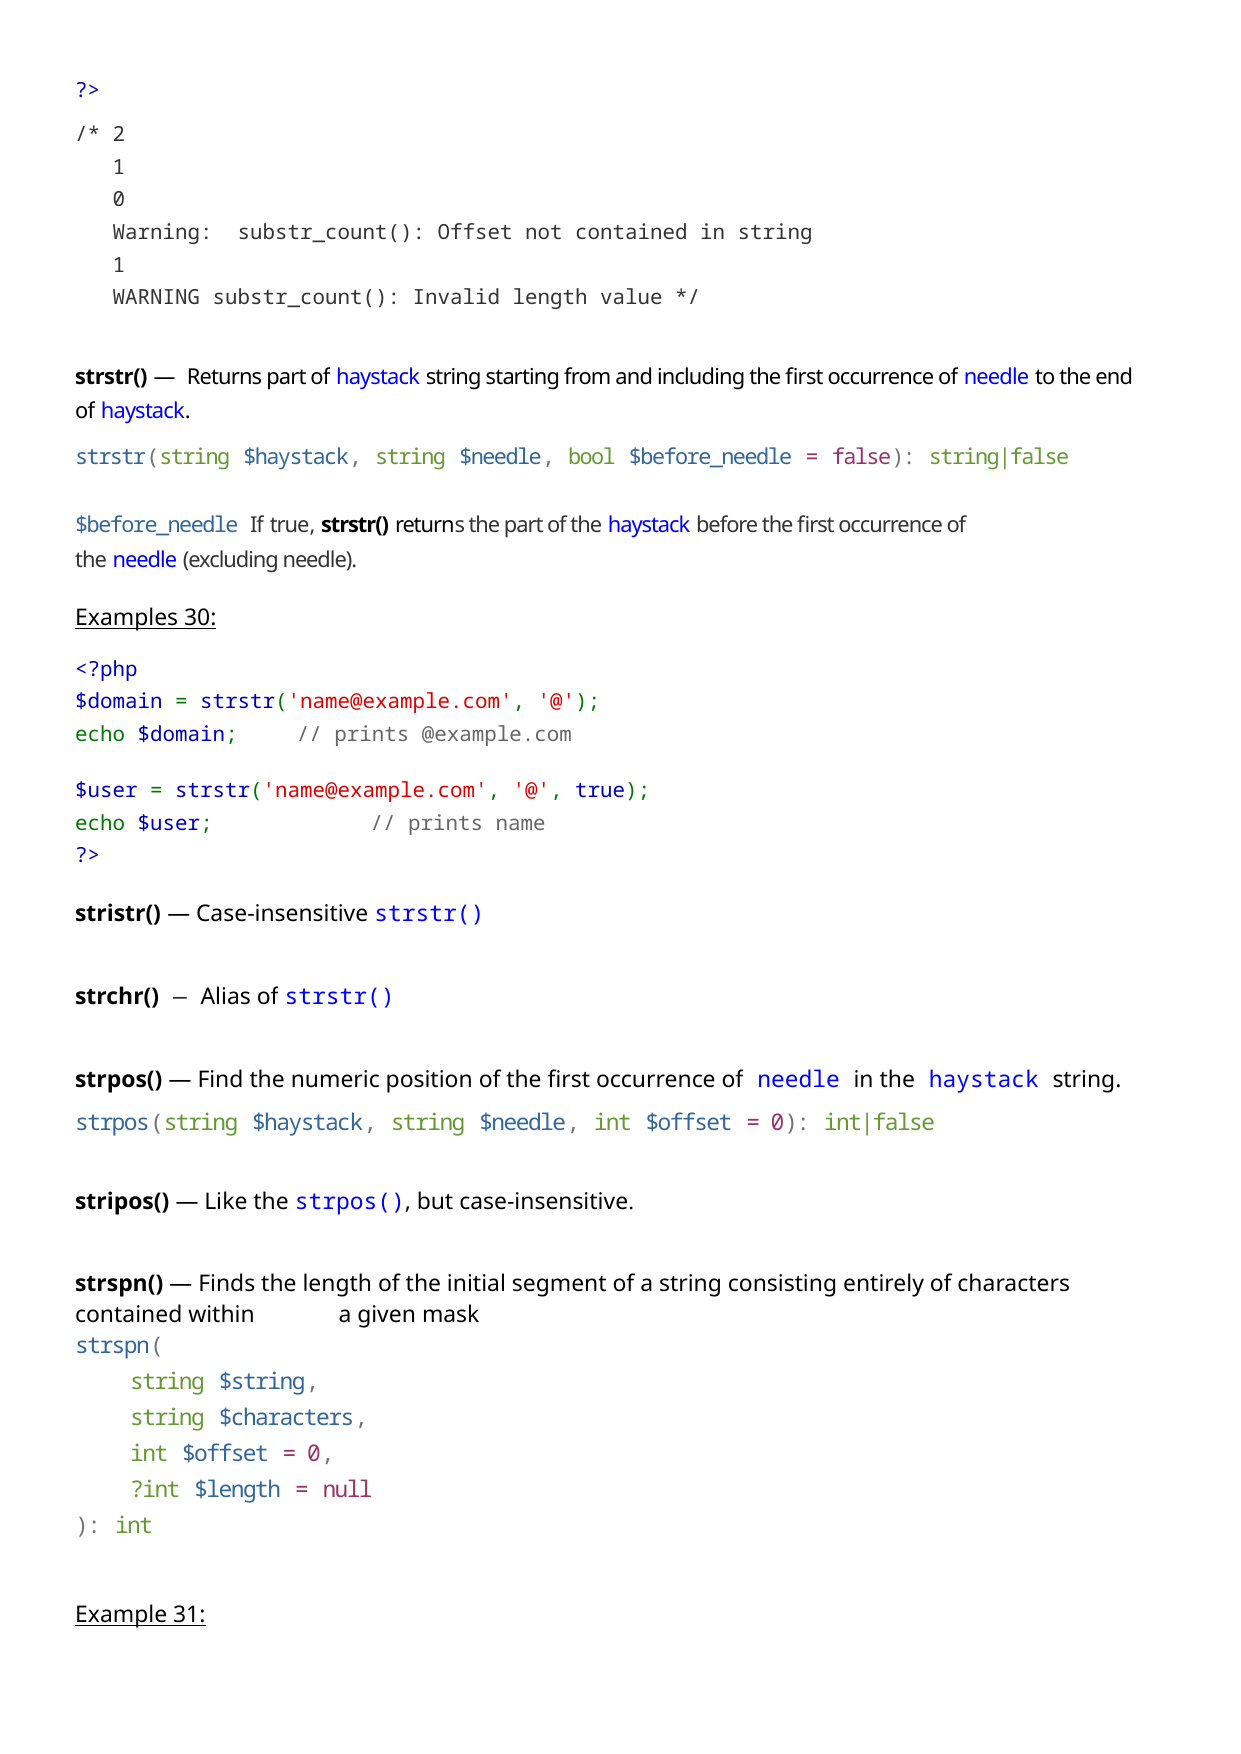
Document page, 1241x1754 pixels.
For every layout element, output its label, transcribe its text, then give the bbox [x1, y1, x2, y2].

text Warning: substr_count(): Offset not contained in string [75, 217, 1166, 246]
text strspn( string $string, string $characters, int $offset = 0, ?int $length = null ): int [75, 1329, 1166, 1540]
text WARNING substr_count(): Invalid length value */ [75, 282, 1166, 311]
text ?> [75, 75, 1166, 103]
text 0 [75, 184, 1166, 213]
text stristr() — Case-insensitive strstr() [75, 897, 1166, 928]
text strspn() — Finds the length of the initial segment of a string consisting entirely of characters contained within a given mask [75, 1267, 1166, 1329]
text 1 [75, 250, 1166, 278]
text $before_needle If true, strstr() returns the part of the haystack before the first occurrence of the needle (excluding needle). [75, 509, 1166, 573]
text $user = strstr('name@example.com', '@', true); echo $user; // prints name ?> [75, 775, 1166, 869]
text strpos() — Find the numeric position of the first occurrence of needle in the haystack string. [75, 1063, 1166, 1094]
text Example 31: [75, 1598, 1166, 1629]
text stripos() — Like the strpos(), but case-insensitive. [75, 1184, 1166, 1216]
text Examples 30: [75, 601, 1166, 633]
text strstr() — Returns part of haystack string starting from and including the first occurrence of needle to the end of haystack. [75, 361, 1166, 425]
text strstr(string $haystack, string $needle, bool $before_needle = false): string|false [75, 441, 1166, 471]
text strchr() — Alias of strstr() [75, 980, 1166, 1011]
text <?php $domain = strstr('name@example.com', '@'); echo $domain; // prints @example.com [75, 654, 1166, 747]
text strpos(string $haystack, string $needle, int $offset = 0): int|false [75, 1106, 1166, 1137]
text /* 2 [75, 119, 1166, 148]
text 1 [75, 152, 1166, 180]
